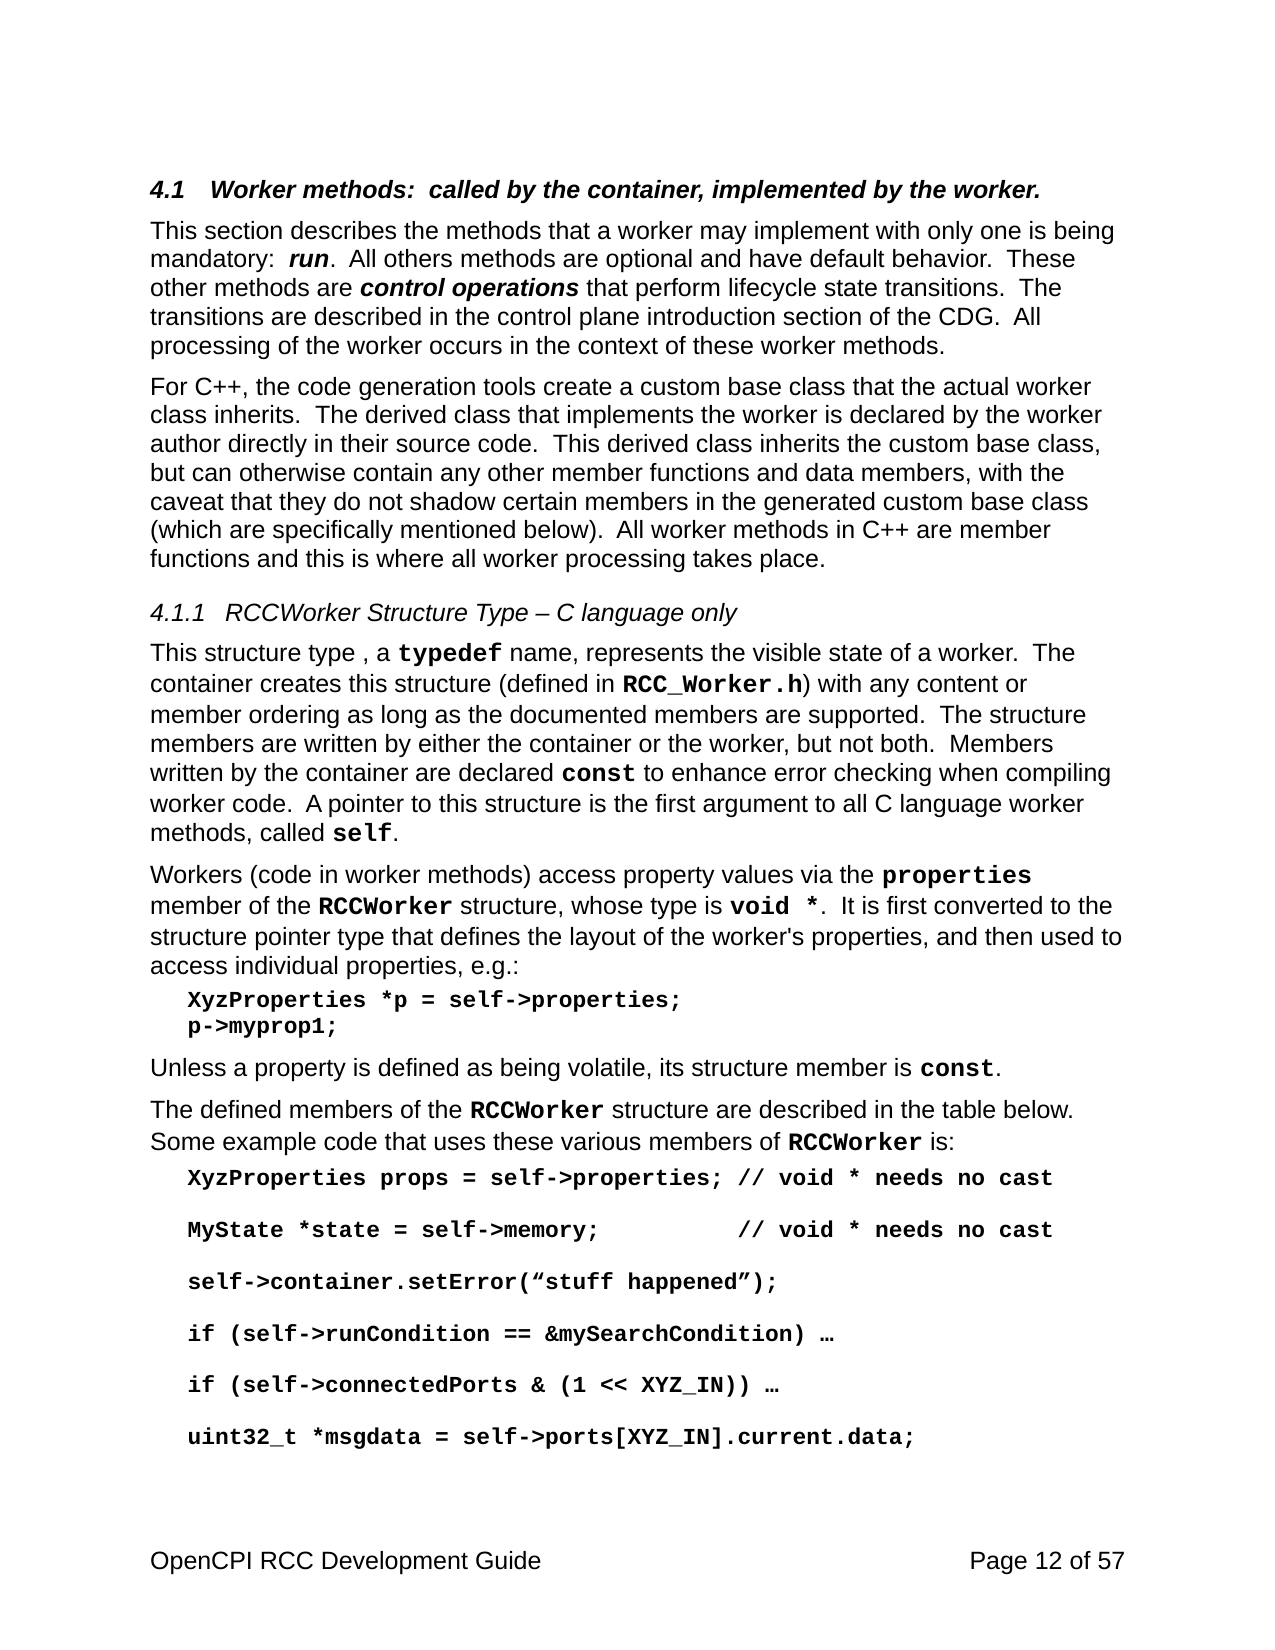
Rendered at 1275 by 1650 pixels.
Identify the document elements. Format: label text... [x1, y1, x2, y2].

text For C++, the code generation tools create a custom base class that the actual worker class inherits. The derived class that implements the worker is declared by the worker author directly in their source code. This derived class inherits the custom base class, but can otherwise contain any other member functions and data members, with the caveat that they do not shadow certain members in the generated custom base class (which are specifically mentioned below). All worker methods in C++ are member functions and this is where all worker processing takes place. [150, 371, 1125, 573]
text This section describes the methods that a worker may implement with only one is being mandatory: run. All others methods are optional and have default behavior. These other methods are control operations that perform lifecycle state transitions. The transitions are described in the control plane introduction section of the CDG. All processing of the worker occurs in the context of these worker methods. [150, 216, 1125, 359]
subtitle RCCWorker Structure Type – C language only [150, 598, 1125, 626]
subtitle Worker methods: called by the container, implemented by the worker. [150, 175, 1125, 204]
text XyzProperties props = self->properties; // void * needs no cast MyState *state = self->memory; // void * needs no cast self->container.setError(“stuff happened”); if (self->runCondition == &mySearchCondition) … if (self->connectedPorts & (1 << XYZ_IN)) … uint32_t *msgdata = self->ports[XYZ_IN].current.data; [187, 1166, 1125, 1452]
text The defined members of the RCCWorker structure are described in the table below. Some example code that uses these various members of RCCWorker is: [150, 1096, 1125, 1157]
text XyzProperties *p = self->properties; p->myprop1; [187, 989, 1125, 1041]
text Workers (code in worker methods) access property values via the properties member of the RCCWorker structure, whose type is void *. It is first converted to the structure pointer type that defines the layout of the worker's properties, and then used to access individual properties, e.g.: [150, 860, 1125, 980]
text Unless a property is defined as being volatile, its structure member is const. [150, 1053, 1125, 1083]
text This structure type , a typedef name, represents the visible state of a worker. The container creates this structure (defined in RCC_Worker.h) with any content or member ordering as long as the documented members are supported. The structure members are written by either the container or the worker, but not both. Members written by the container are declared const to enhance error checking when compiling worker code. A pointer to this structure is the first argument to all C language worker methods, called self. [150, 638, 1125, 848]
